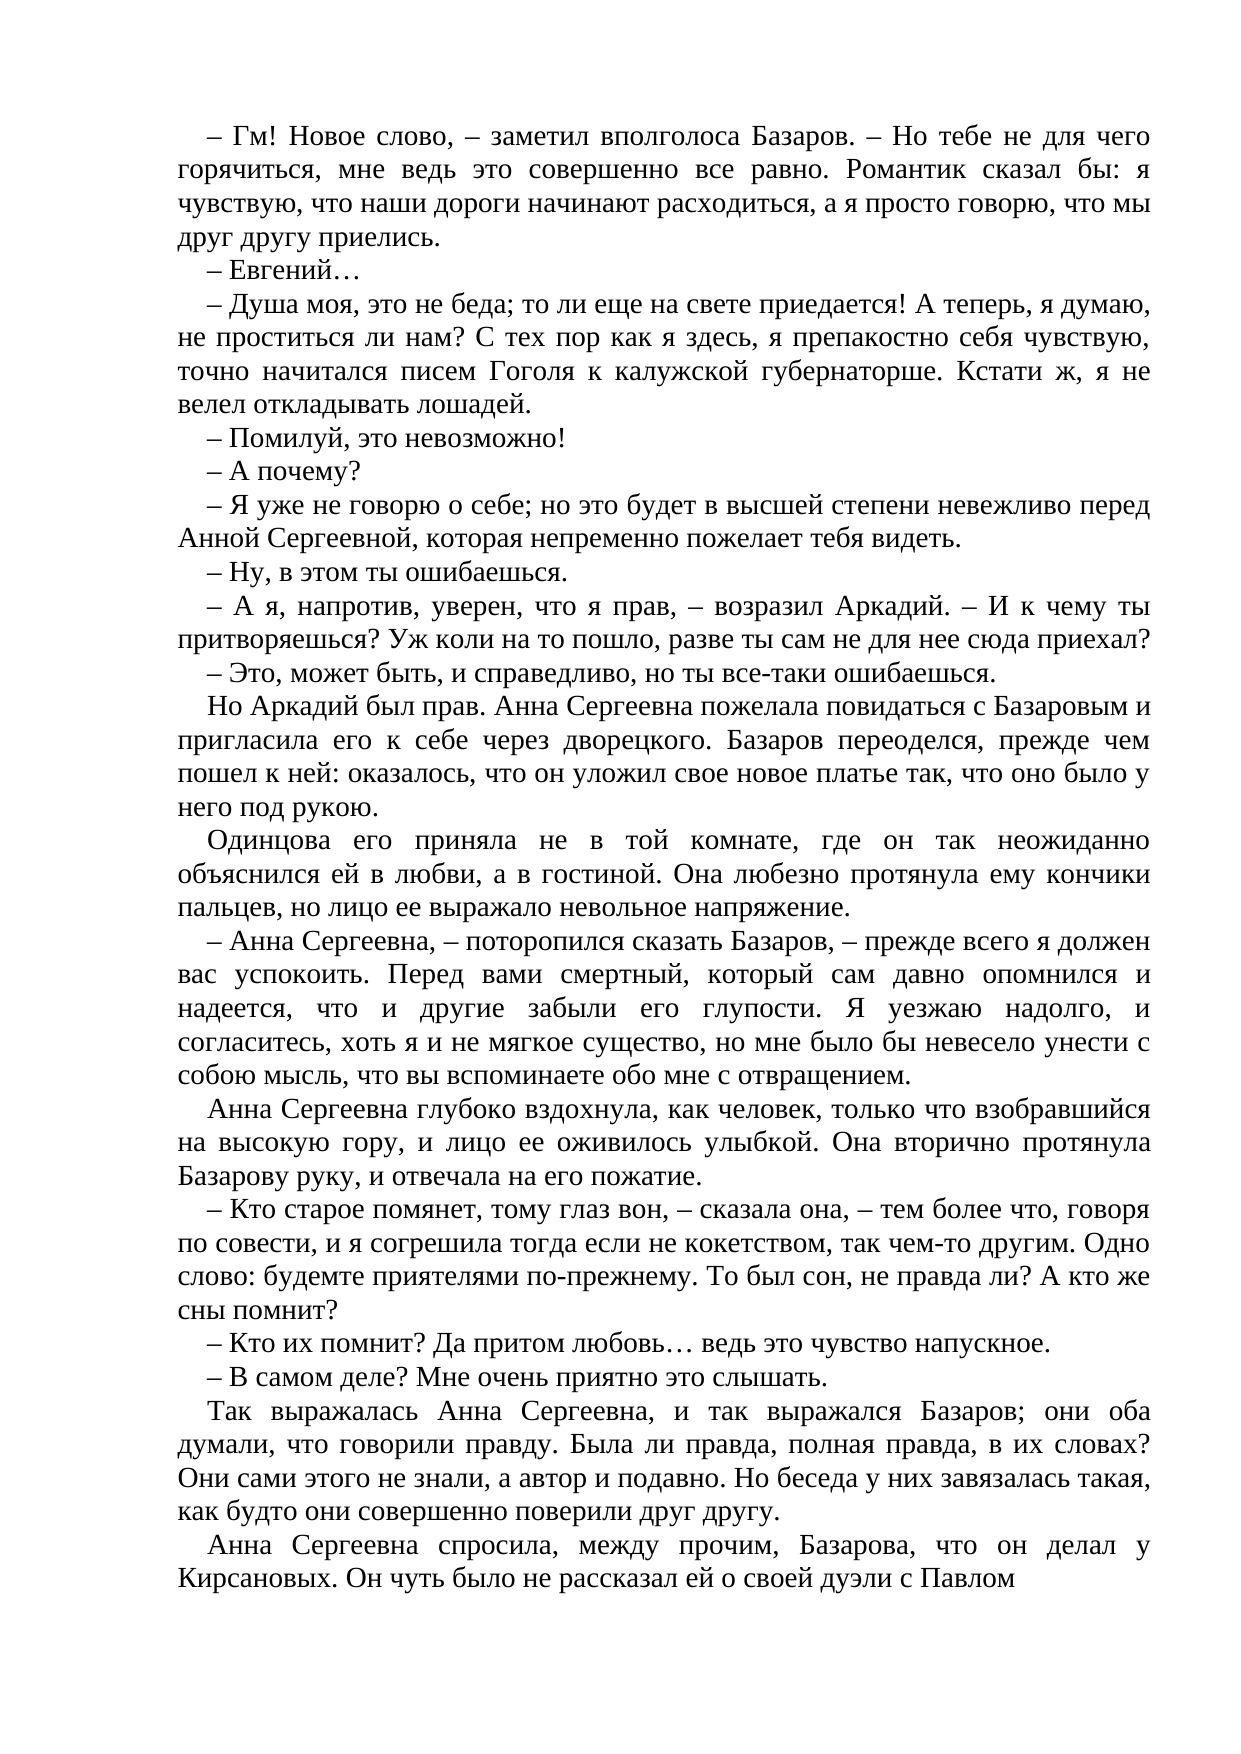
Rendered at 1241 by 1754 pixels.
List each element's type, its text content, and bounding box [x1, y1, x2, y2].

text – Кто старое помянет, тому глаз вон, – сказала она, – тем более что, говоря по совести, и я согрешила тогда если не кокетством, так чем-то другим. Одно слово: будемте приятелями по-прежнему. То был сон, не правда ли? А кто же сны помнит? [177, 1191, 1152, 1326]
text – Помилуй, это невозможно! [177, 420, 1152, 453]
text – Евгений… [177, 252, 1152, 286]
text – Это, может быть, и справедливо, но ты все-таки ошибаешься. [177, 655, 1152, 688]
text Анна Сергеевна глубоко вздохнула, как человек, только что взобравшийся на высокую гору, и лицо ее оживилось улыбкой. Она вторично протянула Базарову руку, и отвечала на его пожатие. [177, 1091, 1152, 1191]
text – А почему? [177, 453, 1152, 487]
text – Анна Сергеевна, – поторопился сказать Базаров, – прежде всего я должен вас успокоить. Перед вами смертный, который сам давно опомнился и надеется, что и другие забыли его глупости. Я уезжаю надолго, и согласитесь, хоть я и не мягкое существо, но мне было бы невесело унести с собою мысль, что вы вспоминаете обо мне с отвращением. [177, 923, 1152, 1091]
text – Ну, в этом ты ошибаешься. [177, 554, 1152, 588]
text – В самом деле? Мне очень приятно это слышать. [177, 1359, 1152, 1393]
text – Кто их помнит? Да притом любовь… ведь это чувство напускное. [177, 1326, 1152, 1359]
text Но Аркадий был прав. Анна Сергеевна пожелала повидаться с Базаровым и пригласила его к себе через дворецкого. Базаров переоделся, прежде чем пошел к ней: оказалось, что он уложил свое новое платье так, что оно было у него под рукою. [177, 688, 1152, 822]
text Так выражалась Анна Сергеевна, и так выражался Базаров; они оба думали, что говорили правду. Была ли правда, полная правда, в их словах? Они сами этого не знали, а автор и подавно. Но беседа у них завязалась такая, как будто они совершенно поверили друг другу. [177, 1393, 1152, 1527]
text – Душа моя, это не беда; то ли еще на свете приедается! А теперь, я думаю, не проститься ли нам? С тех пор как я здесь, я препакостно себя чувствую, точно начитался писем Гоголя к калужской губернаторше. Кстати ж, я не велел откладывать лошадей. [177, 286, 1152, 420]
text – Я уже не говорю о себе; но это будет в высшей степени невежливо перед Анной Сергеевной, которая непременно пожелает тебя видеть. [177, 487, 1152, 554]
text Одинцова его приняла не в той комнате, где он так неожиданно объяснился ей в любви, а в гостиной. Она любезно протянула ему кончики пальцев, но лицо ее выражало невольное напряжение. [177, 822, 1152, 923]
text – А я, напротив, уверен, что я прав, – возразил Аркадий. – И к чему ты притворяешься? Уж коли на то пошло, разве ты сам не для нее сюда приехал? [177, 588, 1152, 655]
text Анна Сергеевна спросила, между прочим, Базарова, что он делал у Кирсановых. Он чуть было не рассказал ей о своей дуэли с Павлом [177, 1527, 1152, 1594]
text – Гм! Новое слово, – заметил вполголоса Базаров. – Но тебе не для чего горячиться, мне ведь это совершенно все равно. Романтик сказал бы: я чувствую, что наши дороги начинают расходиться, а я просто говорю, что мы друг другу приелись. [177, 118, 1152, 252]
